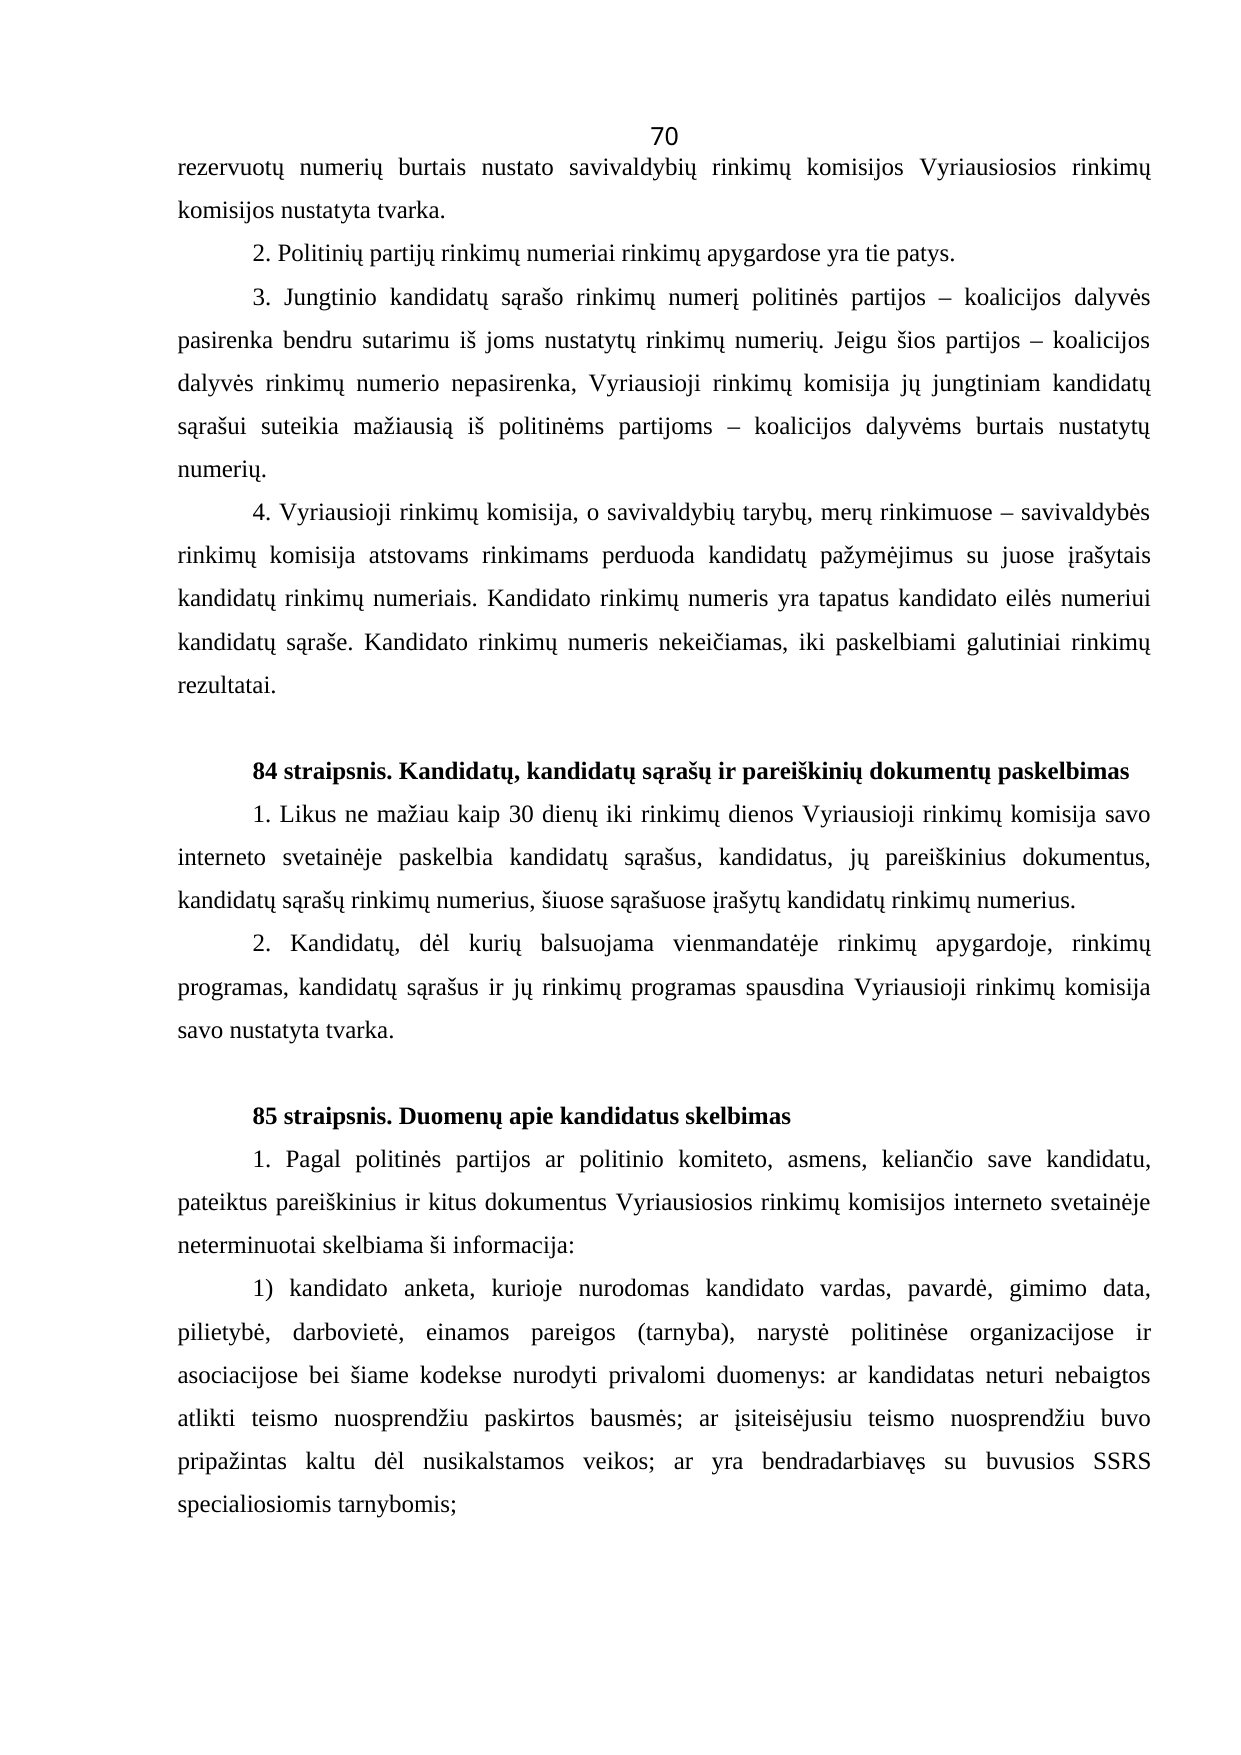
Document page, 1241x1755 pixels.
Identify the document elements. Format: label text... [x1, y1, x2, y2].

text 85 straipsnis. Duomenų apie kandidatus skelbimas [177, 1101, 1152, 1130]
text 1. Pagal politinės partijos ar politinio komiteto, asmens, keliančio save kandidatu, pateiktus pareiškinius ir kitus dokumentus Vyriausiosios rinkimų komisijos interneto svetainėje neterminuotai skelbiama ši informacija: [177, 1144, 1152, 1259]
text 2. Politinių partijų rinkimų numeriai rinkimų apygardose yra tie patys. [177, 238, 1152, 267]
text 1. Likus ne mažiau kaip 30 dienų iki rinkimų dienos Vyriausioji rinkimų komisija savo interneto svetainėje paskelbia kandidatų sąrašus, kandidatus, jų pareiškinius dokumentus, kandidatų sąrašų rinkimų numerius, šiuose sąrašuose įrašytų kandidatų rinkimų numerius. [177, 799, 1152, 914]
text rezervuotų numerių burtais nustato savivaldybių rinkimų komisijos Vyriausiosios rinkimų komisijos nustatyta tvarka. [177, 152, 1152, 224]
text 84 straipsnis. Kandidatų, kandidatų sąrašų ir pareiškinių dokumentų paskelbimas [177, 756, 1152, 785]
text 2. Kandidatų, dėl kurių balsuojama vienmandatėje rinkimų apygardoje, rinkimų programas, kandidatų sąrašus ir jų rinkimų programas spausdina Vyriausioji rinkimų komisija savo nustatyta tvarka. [177, 928, 1152, 1043]
text 4. Vyriausioji rinkimų komisija, o savivaldybių tarybų, merų rinkimuose – savivaldybės rinkimų komisija atstovams rinkimams perduoda kandidatų pažymėjimus su juose įrašytais kandidatų rinkimų numeriais. Kandidato rinkimų numeris yra tapatus kandidato eilės numeriui kandidatų sąraše. Kandidato rinkimų numeris nekeičiamas, iki paskelbiami galutiniai rinkimų rezultatai. [177, 497, 1152, 698]
text 3. Jungtinio kandidatų sąrašo rinkimų numerį politinės partijos – koalicijos dalyvės pasirenka bendru sutarimu iš joms nustatytų rinkimų numerių. Jeigu šios partijos – koalicijos dalyvės rinkimų numerio nepasirenka, Vyriausioji rinkimų komisija jų jungtiniam kandidatų sąrašui suteikia mažiausią iš politinėms partijoms – koalicijos dalyvėms burtais nustatytų numerių. [177, 282, 1152, 483]
text 1) kandidato anketa, kurioje nurodomas kandidato vardas, pavardė, gimimo data, pilietybė, darbovietė, einamos pareigos (tarnyba), narystė politinėse organizacijose ir asociacijose bei šiame kodekse nurodyti privalomi duomenys: ar kandidatas neturi nebaigtos atlikti teismo nuosprendžiu paskirtos bausmės; ar įsiteisėjusiu teismo nuosprendžiu buvo pripažintas kaltu dėl nusikalstamos veikos; ar yra bendradarbiavęs su buvusios SSRS specialiosiomis tarnybomis; [177, 1273, 1152, 1518]
